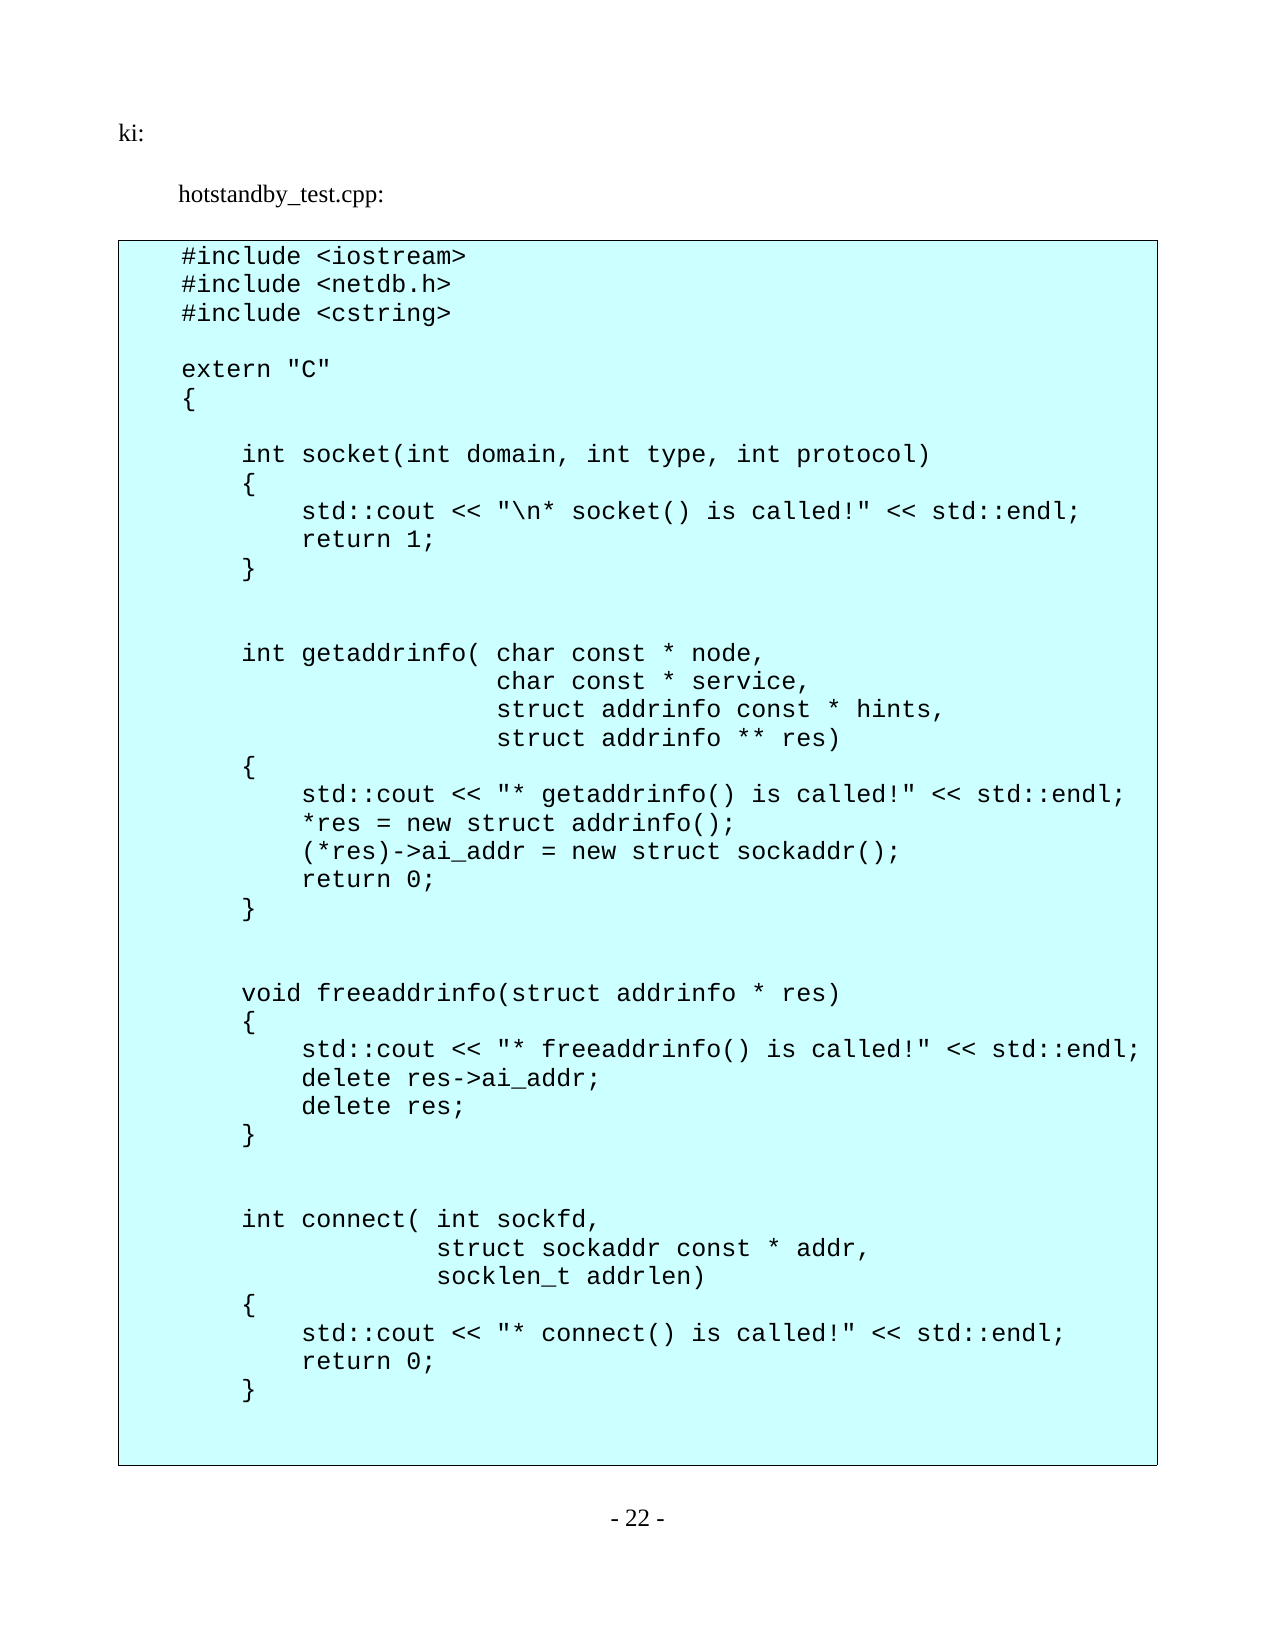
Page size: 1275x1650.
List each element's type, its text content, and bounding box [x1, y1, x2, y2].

text } [119, 1374, 1157, 1402]
text { [119, 1289, 1157, 1317]
text struct addrinfo const * hints, [119, 694, 1157, 722]
text return 0; [119, 1345, 1157, 1374]
text std::cout << "* connect() is called!" << std::endl; [119, 1317, 1157, 1345]
text delete res->ai_addr; [119, 1062, 1157, 1090]
text *res = new struct addrinfo(); [119, 807, 1157, 835]
text { [119, 382, 1157, 410]
text { [119, 1005, 1157, 1034]
text { [119, 750, 1157, 779]
text struct sockaddr const * addr, [119, 1232, 1157, 1260]
text int connect( int sockfd, [119, 1204, 1157, 1232]
text ki: [118, 118, 1157, 147]
text struct addrinfo ** res) [119, 722, 1157, 750]
text std::cout << "* freeaddrinfo() is called!" << std::endl; [119, 1034, 1157, 1062]
text #include <iostream> [119, 241, 1157, 269]
text } [119, 892, 1157, 920]
text #include <netdb.h> [119, 269, 1157, 297]
text void freeaddrinfo(struct addrinfo * res) [119, 977, 1157, 1005]
text char const * service, [119, 665, 1157, 694]
text (*res)->ai_addr = new struct sockaddr(); [119, 835, 1157, 864]
text extern "C" [119, 354, 1157, 382]
text std::cout << "* getaddrinfo() is called!" << std::endl; [119, 779, 1157, 807]
text std::cout << "\n* socket() is called!" << std::endl; [119, 495, 1157, 524]
text int getaddrinfo( char const * node, [119, 637, 1157, 665]
text delete res; [119, 1090, 1157, 1119]
text int socket(int domain, int type, int protocol) [119, 439, 1157, 467]
text return 1; [119, 524, 1157, 552]
text socklen_t addrlen) [119, 1260, 1157, 1289]
text hotstandby_test.cpp: [118, 179, 1157, 208]
text { [119, 467, 1157, 495]
text } [119, 1119, 1157, 1147]
text #include <cstring> [119, 297, 1157, 325]
text } [119, 552, 1157, 580]
text return 0; [119, 864, 1157, 892]
